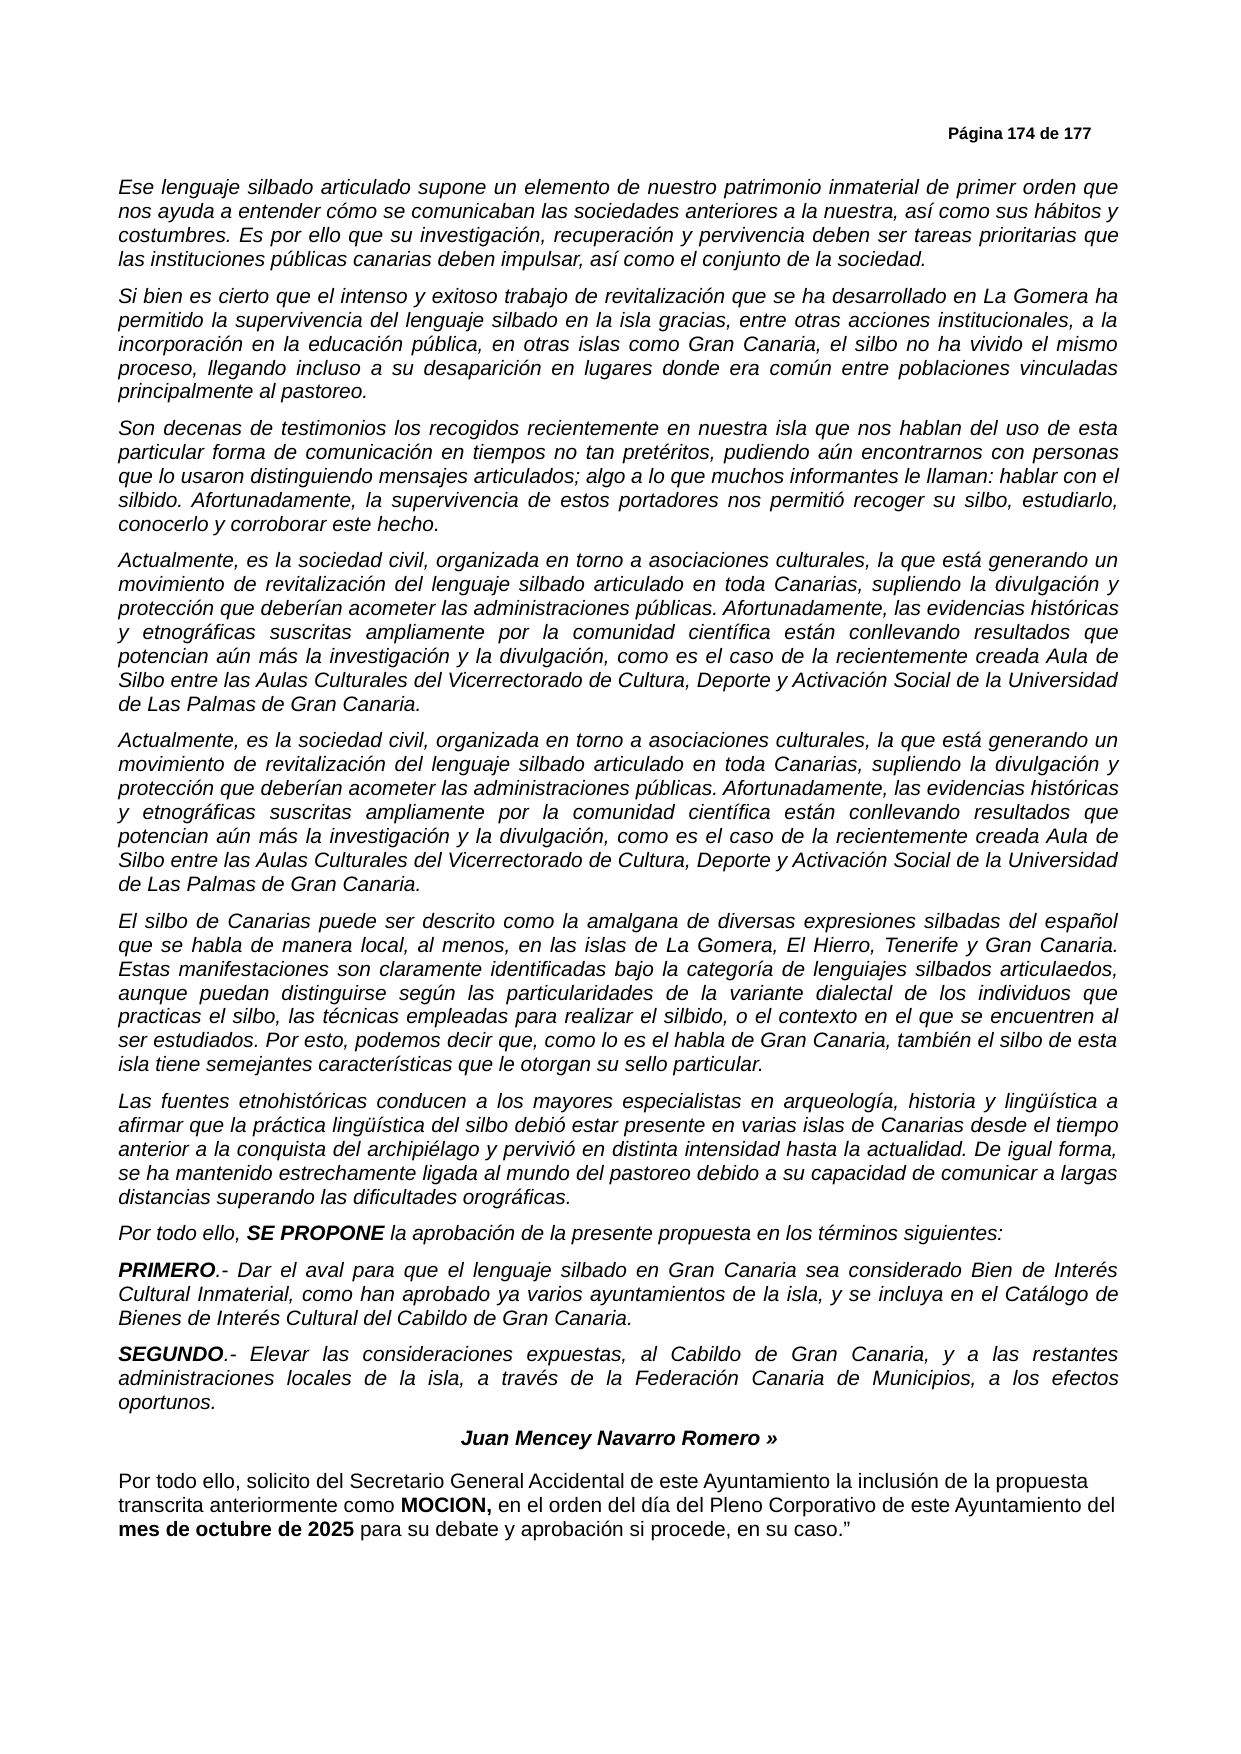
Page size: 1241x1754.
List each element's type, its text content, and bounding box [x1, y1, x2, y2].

text Por todo ello, SE PROPONE la aprobación de la presente propuesta en los términos siguientes: [118, 1221, 1122, 1245]
text Juan Mencey Navarro Romero » [118, 1426, 1122, 1450]
text Por todo ello, solicito del Secretario General Accidental de este Ayuntamiento la inclusión de la propuesta transcrita anteriormente como MOCION, en el orden del día del Pleno Corporativo de este Ayuntamiento del mes de octubre de 2025 para su debate y aprobación si procede, en su caso.” [118, 1469, 1122, 1541]
text Si bien es cierto que el intenso y exitoso trabajo de revitalización que se ha desarrollado en La Gomera ha permitido la supervivencia del lenguaje silbado en la isla gracias, entre otras acciones institucionales, a la incorporación en la educación pública, en otras islas como Gran Canaria, el silbo no ha vivido el mismo proceso, llegando incluso a su desaparición en lugares donde era común entre poblaciones vinculadas principalmente al pastoreo. [118, 283, 1122, 403]
text SEGUNDO.- Elevar las consideraciones expuestas, al Cabildo de Gran Canaria, y a las restantes administraciones locales de la isla, a través de la Federación Canaria de Municipios, a los efectos oportunos. [118, 1342, 1122, 1414]
text El silbo de Canarias puede ser descrito como la amalgana de diversas expresiones silbadas del español que se habla de manera local, al menos, en las islas de La Gomera, El Hierro, Tenerife y Gran Canaria. Estas manifestaciones son claramente identificadas bajo la categoría de lenguiajes silbados articulaedos, aunque puedan distinguirse según las particularidades de la variante dialectal de los individuos que practicas el silbo, las técnicas empleadas para realizar el silbido, o el contexto en el que se encuentren al ser estudiados. Por esto, podemos decir que, como lo es el habla de Gran Canaria, también el silbo de esta isla tiene semejantes características que le otorgan su sello particular. [118, 908, 1122, 1076]
text Las fuentes etnohistóricas conducen a los mayores especialistas en arqueología, historia y lingüística a afirmar que la práctica lingüística del silbo debió estar presente en varias islas de Canarias desde el tiempo anterior a la conquista del archipiélago y pervivió en distinta intensidad hasta la actualidad. De igual forma, se ha mantenido estrechamente ligada al mundo del pastoreo debido a su capacidad de comunicar a largas distancias superando las dificultades orográficas. [118, 1089, 1122, 1208]
text Son decenas de testimonios los recogidos recientemente en nuestra isla que nos hablan del uso de esta particular forma de comunicación en tiempos no tan pretéritos, pudiendo aún encontrarnos con personas que lo usaron distinguiendo mensajes articulados; algo a lo que muchos informantes le llaman: hablar con el silbido. Afortunadamente, la supervivencia de estos portadores nos permitió recoger su silbo, estudiarlo, conocerlo y corroborar este hecho. [118, 416, 1122, 536]
text PRIMERO.- Dar el aval para que el lenguaje silbado en Gran Canaria sea considerado Bien de Interés Cultural Inmaterial, como han aprobado ya varios ayuntamientos de la isla, y se incluya en el Catálogo de Bienes de Interés Cultural del Cabildo de Gran Canaria. [118, 1257, 1122, 1329]
text Actualmente, es la sociedad civil, organizada en torno a asociaciones culturales, la que está generando un movimiento de revitalización del lenguaje silbado articulado en toda Canarias, supliendo la divulgación y protección que deberían acometer las administraciones públicas. Afortunadamente, las evidencias históricas y etnográficas suscritas ampliamente por la comunidad científica están conllevando resultados que potencian aún más la investigación y la divulgación, como es el caso de la recientemente creada Aula de Silbo entre las Aulas Culturales del Vicerrectorado de Cultura, Deporte y Activación Social de la Universidad de Las Palmas de Gran Canaria. [118, 728, 1122, 896]
text Actualmente, es la sociedad civil, organizada en torno a asociaciones culturales, la que está generando un movimiento de revitalización del lenguaje silbado articulado en toda Canarias, supliendo la divulgación y protección que deberían acometer las administraciones públicas. Afortunadamente, las evidencias históricas y etnográficas suscritas ampliamente por la comunidad científica están conllevando resultados que potencian aún más la investigación y la divulgación, como es el caso de la recientemente creada Aula de Silbo entre las Aulas Culturales del Vicerrectorado de Cultura, Deporte y Activación Social de la Universidad de Las Palmas de Gran Canaria. [118, 548, 1122, 716]
text Ese lenguaje silbado articulado supone un elemento de nuestro patrimonio inmaterial de primer orden que nos ayuda a entender cómo se comunicaban las sociedades anteriores a la nuestra, así como sus hábitos y costumbres. Es por ello que su investigación, recuperación y pervivencia deben ser tareas prioritarias que las instituciones públicas canarias deben impulsar, así como el conjunto de la sociedad. [118, 175, 1122, 271]
